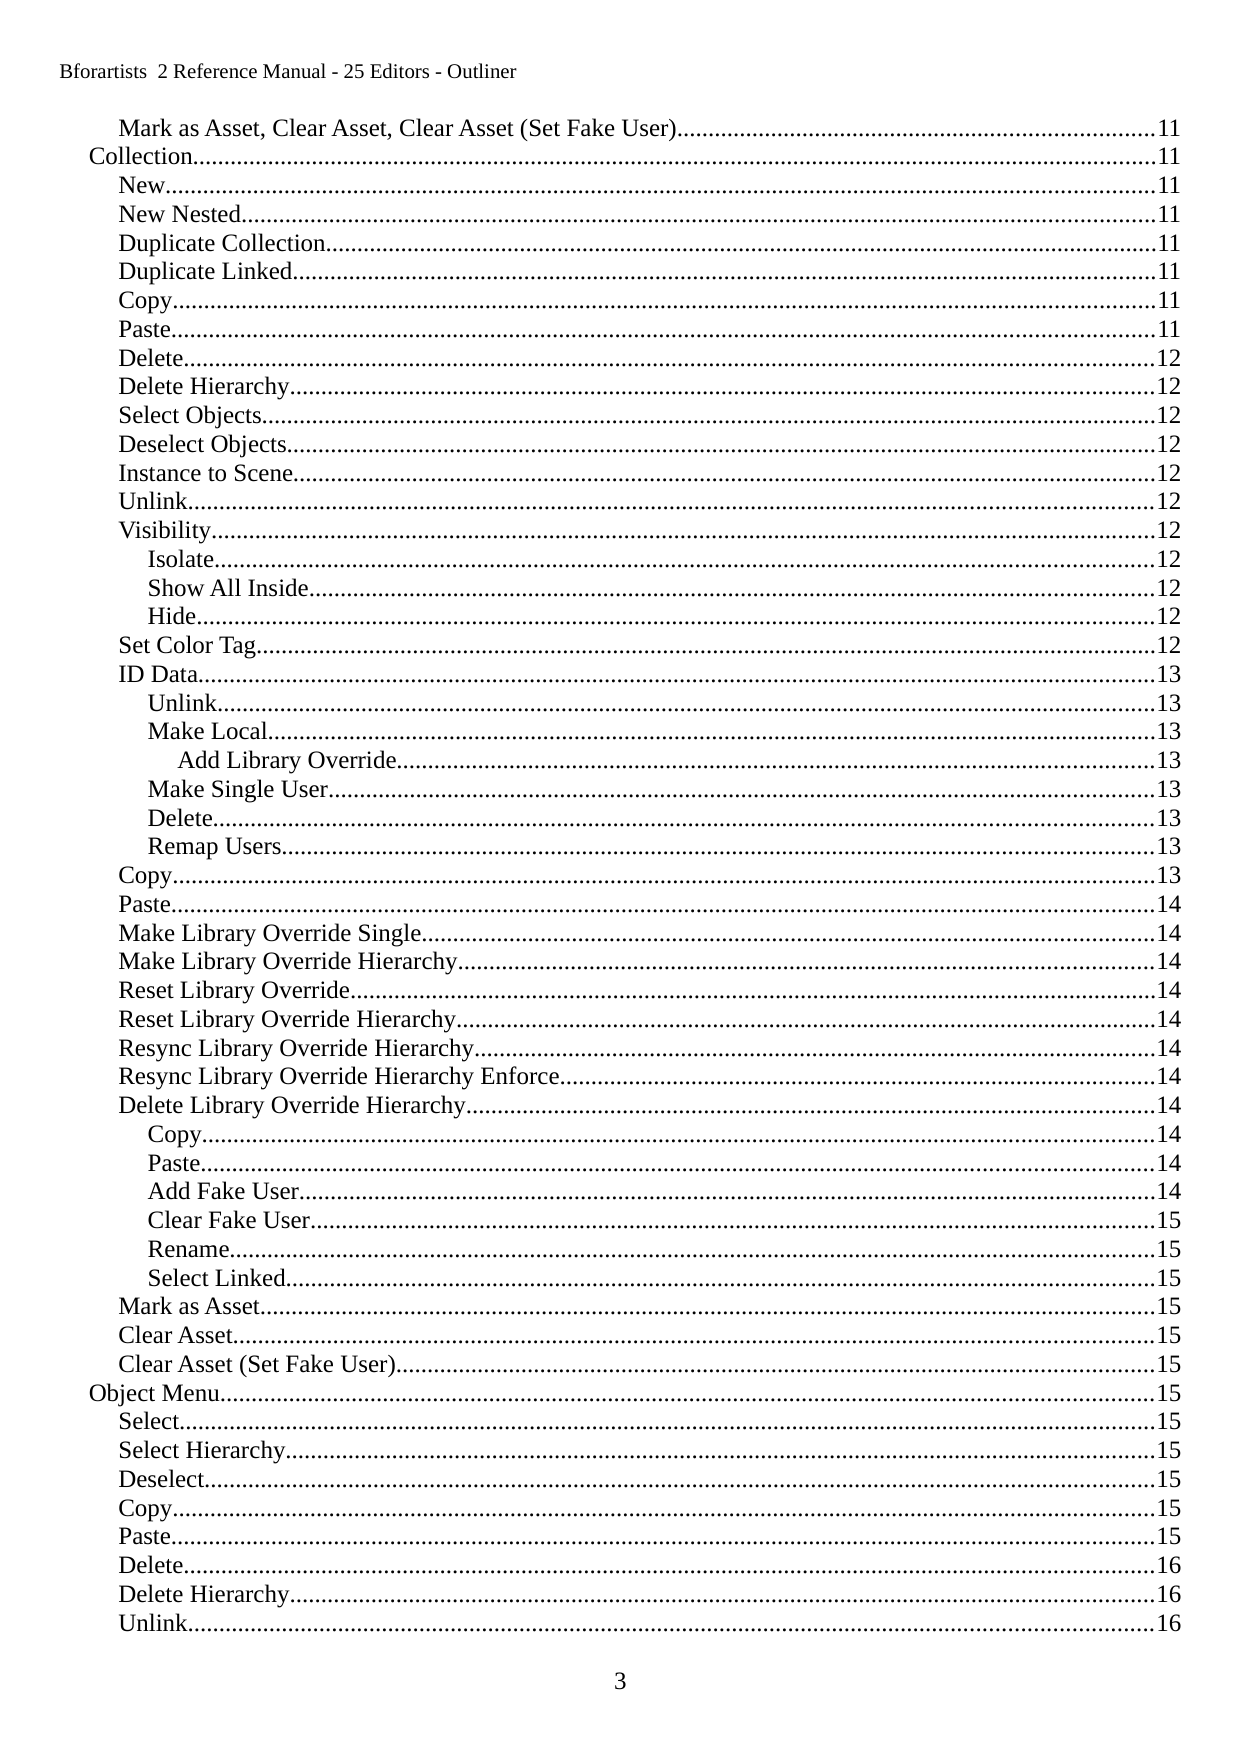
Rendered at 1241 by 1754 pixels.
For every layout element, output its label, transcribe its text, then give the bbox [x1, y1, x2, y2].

text Paste 14 [118, 889, 1181, 918]
text Make Library Override Single 14 [118, 918, 1181, 946]
text Make Library Override Hierarchy 14 [118, 946, 1181, 975]
text Paste 14 [147, 1148, 1181, 1176]
text Delete Hierarchy 16 [118, 1579, 1181, 1608]
text Visibility 12 [118, 515, 1181, 544]
text Collection 11 [88, 141, 1181, 170]
text Make Single User 13 [147, 774, 1181, 803]
text Copy 11 [118, 285, 1181, 314]
text Set Color Tag 12 [118, 630, 1181, 659]
text Select Linked 15 [147, 1263, 1181, 1291]
text Add Fake User 14 [147, 1176, 1181, 1205]
text Make Local 13 [147, 716, 1181, 745]
text Resync Library Override Hierarchy 14 [118, 1033, 1181, 1061]
text Duplicate Linked 11 [118, 256, 1181, 285]
text New Nested 11 [118, 199, 1181, 228]
text Delete 16 [118, 1550, 1181, 1579]
text Select Hierarchy 15 [118, 1435, 1181, 1464]
text Delete 12 [118, 343, 1181, 371]
text Unlink 13 [147, 688, 1181, 716]
text Mark as Asset 15 [118, 1291, 1181, 1320]
text Hide 12 [147, 601, 1181, 630]
text Deselect Objects 12 [118, 429, 1181, 458]
text Copy 14 [147, 1119, 1181, 1148]
text Duplicate Collection 11 [118, 228, 1181, 256]
text Isolate 12 [147, 544, 1181, 573]
text Paste 15 [118, 1521, 1181, 1550]
text Resync Library Override Hierarchy Enforce 14 [118, 1061, 1181, 1090]
text New 11 [118, 170, 1181, 199]
text Clear Asset 15 [118, 1320, 1181, 1349]
text Clear Asset (Set Fake User) 15 [118, 1349, 1181, 1378]
text Delete Library Override Hierarchy 14 [118, 1090, 1181, 1119]
text Paste 11 [118, 314, 1181, 343]
text Clear Fake User 15 [147, 1205, 1181, 1234]
text Delete 13 [147, 803, 1181, 831]
text Reset Library Override Hierarchy 14 [118, 1004, 1181, 1033]
text ID Data 13 [118, 659, 1181, 688]
text Unlink 12 [118, 486, 1181, 515]
text Delete Hierarchy 12 [118, 371, 1181, 400]
text Reset Library Override 14 [118, 975, 1181, 1004]
text Rename 15 [147, 1234, 1181, 1263]
text Unlink 16 [118, 1608, 1181, 1636]
text Select Objects 12 [118, 400, 1181, 429]
text Copy 15 [118, 1493, 1181, 1521]
text Remap Users 13 [147, 831, 1181, 860]
text Show All Inside 12 [147, 573, 1181, 601]
text Select 15 [118, 1406, 1181, 1435]
text Add Library Override 13 [177, 745, 1181, 774]
text Mark as Asset, Clear Asset, Clear Asset (Set Fake User) 11 [118, 113, 1181, 141]
text Object Menu 15 [88, 1378, 1181, 1406]
text Instance to Scene 12 [118, 458, 1181, 486]
text Copy 13 [118, 860, 1181, 889]
text Deselect 15 [118, 1464, 1181, 1493]
